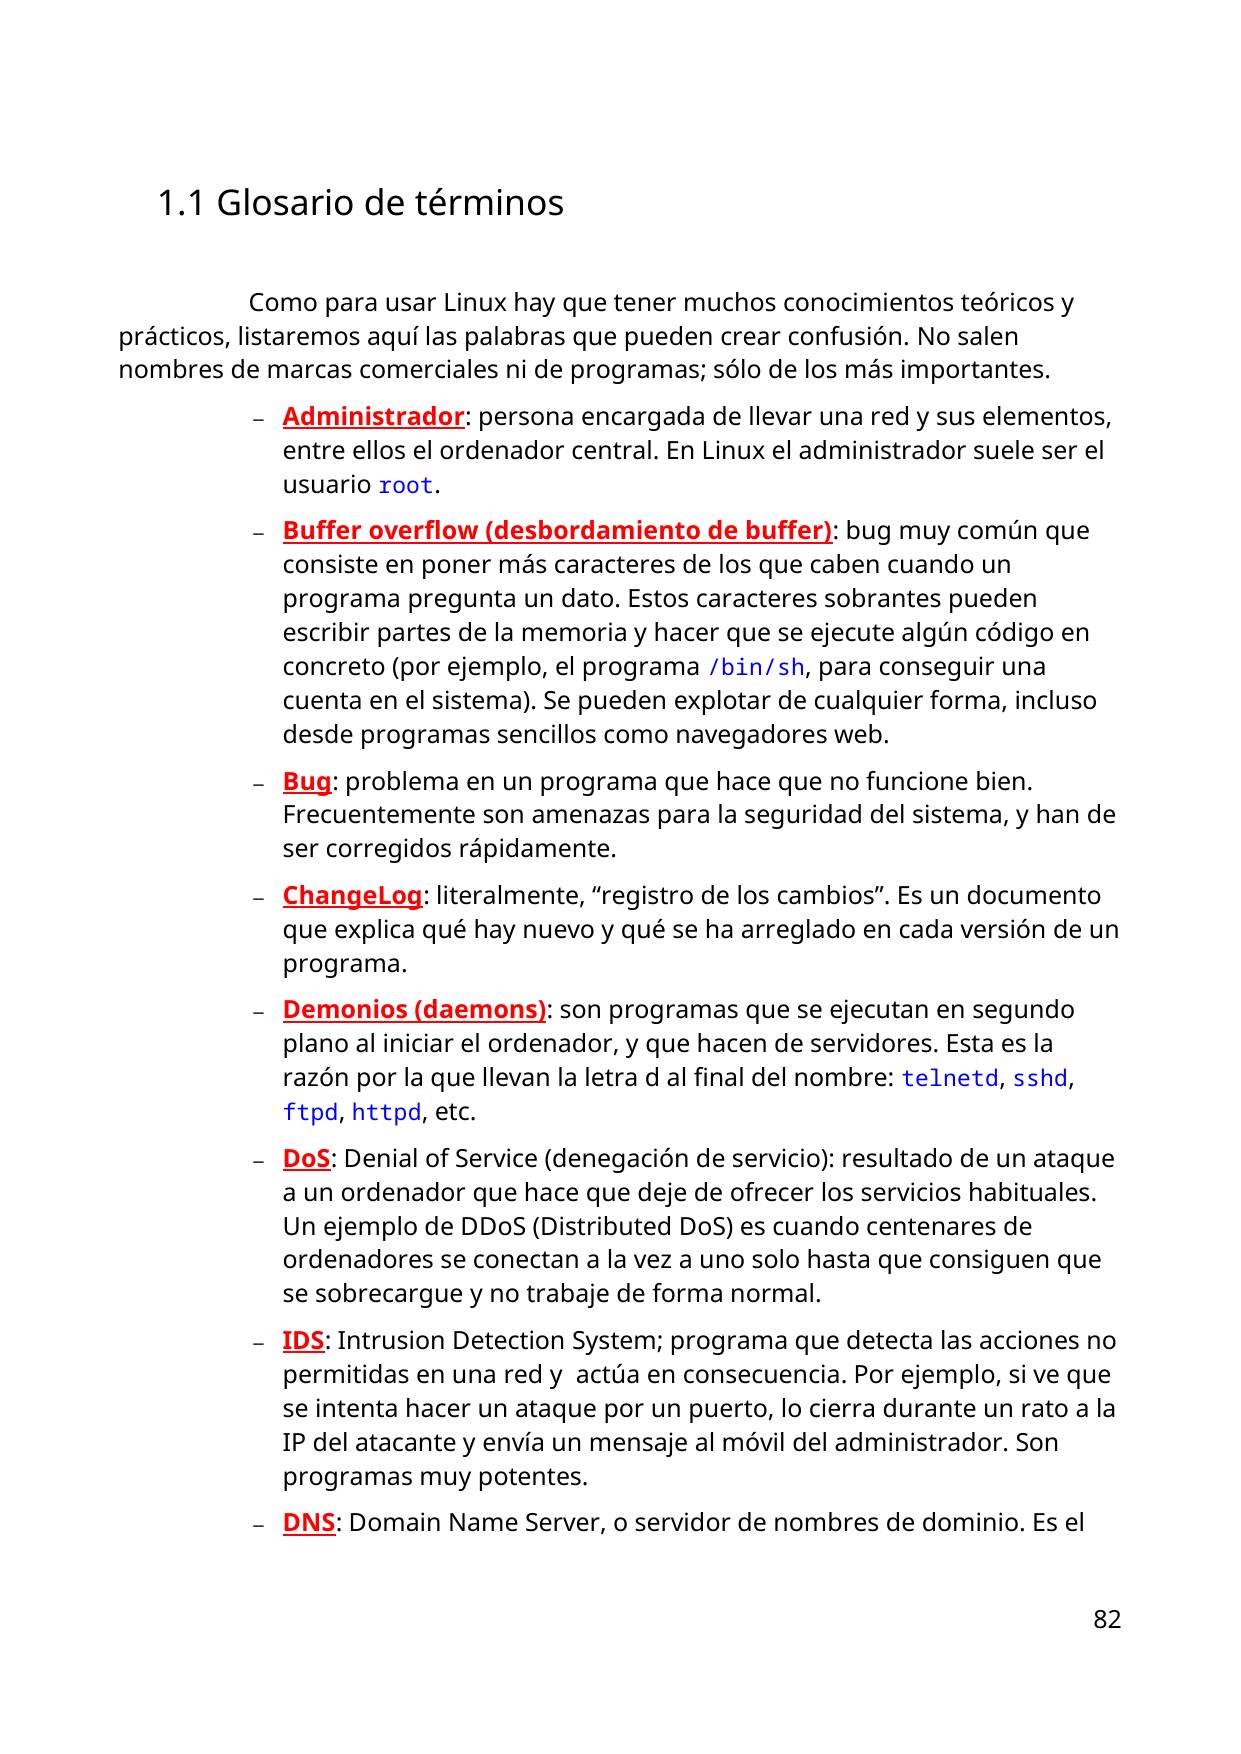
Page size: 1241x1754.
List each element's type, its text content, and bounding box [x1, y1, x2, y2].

subtitle Glosario de términos [148, 177, 1122, 226]
text Como para usar Linux hay que tener muchos conocimientos teóricos y prácticos, listaremos aquí las palabras que pueden crear confusión. No salen nombres de marcas comerciales ni de programas; sólo de los más importantes. [118, 284, 1122, 386]
list IDS: Intrusion Detection System; programa que detecta las acciones no permitidas en una red y actúa en consecuencia. Por ejemplo, si ve que se intenta hacer un ataque por un puerto, lo cierra durante un rato a la IP del atacante y envía un mensaje al móvil del administrador. Son programas muy potentes. [253, 1323, 1122, 1493]
list Demonios (daemons): son programas que se ejecutan en segundo plano al iniciar el ordenador, y que hacen de servidores. Esta es la razón por la que llevan la letra d al final del nombre: telnetd, sshd, ftpd, httpd, etc. [253, 992, 1122, 1128]
list ChangeLog: literalmente, “registro de los cambios”. Es un documento que explica qué hay nuevo y qué se ha arreglado en cada versión de un programa. [253, 878, 1122, 980]
list Buffer overflow (desbordamiento de buffer): bug muy común que consiste en poner más caracteres de los que caben cuando un programa pregunta un dato. Estos caracteres sobrantes pueden escribir partes de la memoria y hacer que se ejecute algún código en concreto (por ejemplo, el programa /bin/sh, para conseguir una cuenta en el sistema). Se pueden explotar de cualquier forma, incluso desde programas sencillos como navegadores web. [253, 513, 1122, 751]
list DoS: Denial of Service (denegación de servicio): resultado de un ataque a un ordenador que hace que deje de ofrecer los servicios habituales. Un ejemplo de DDoS (Distributed DoS) es cuando centenares de ordenadores se conectan a la vez a uno solo hasta que consiguen que se sobrecargue y no trabaje de forma normal. [253, 1141, 1122, 1310]
list Administrador: persona encargada de llevar una red y sus elementos, entre ellos el ordenador central. En Linux el administrador suele ser el usuario root. [253, 399, 1122, 501]
list DNS: Domain Name Server, o servidor de nombres de dominio. Es el [253, 1505, 1122, 1539]
list Bug: problema en un programa que hace que no funcione bien. Frecuentemente son amenazas para la seguridad del sistema, y han de ser corregidos rápidamente. [253, 763, 1122, 865]
